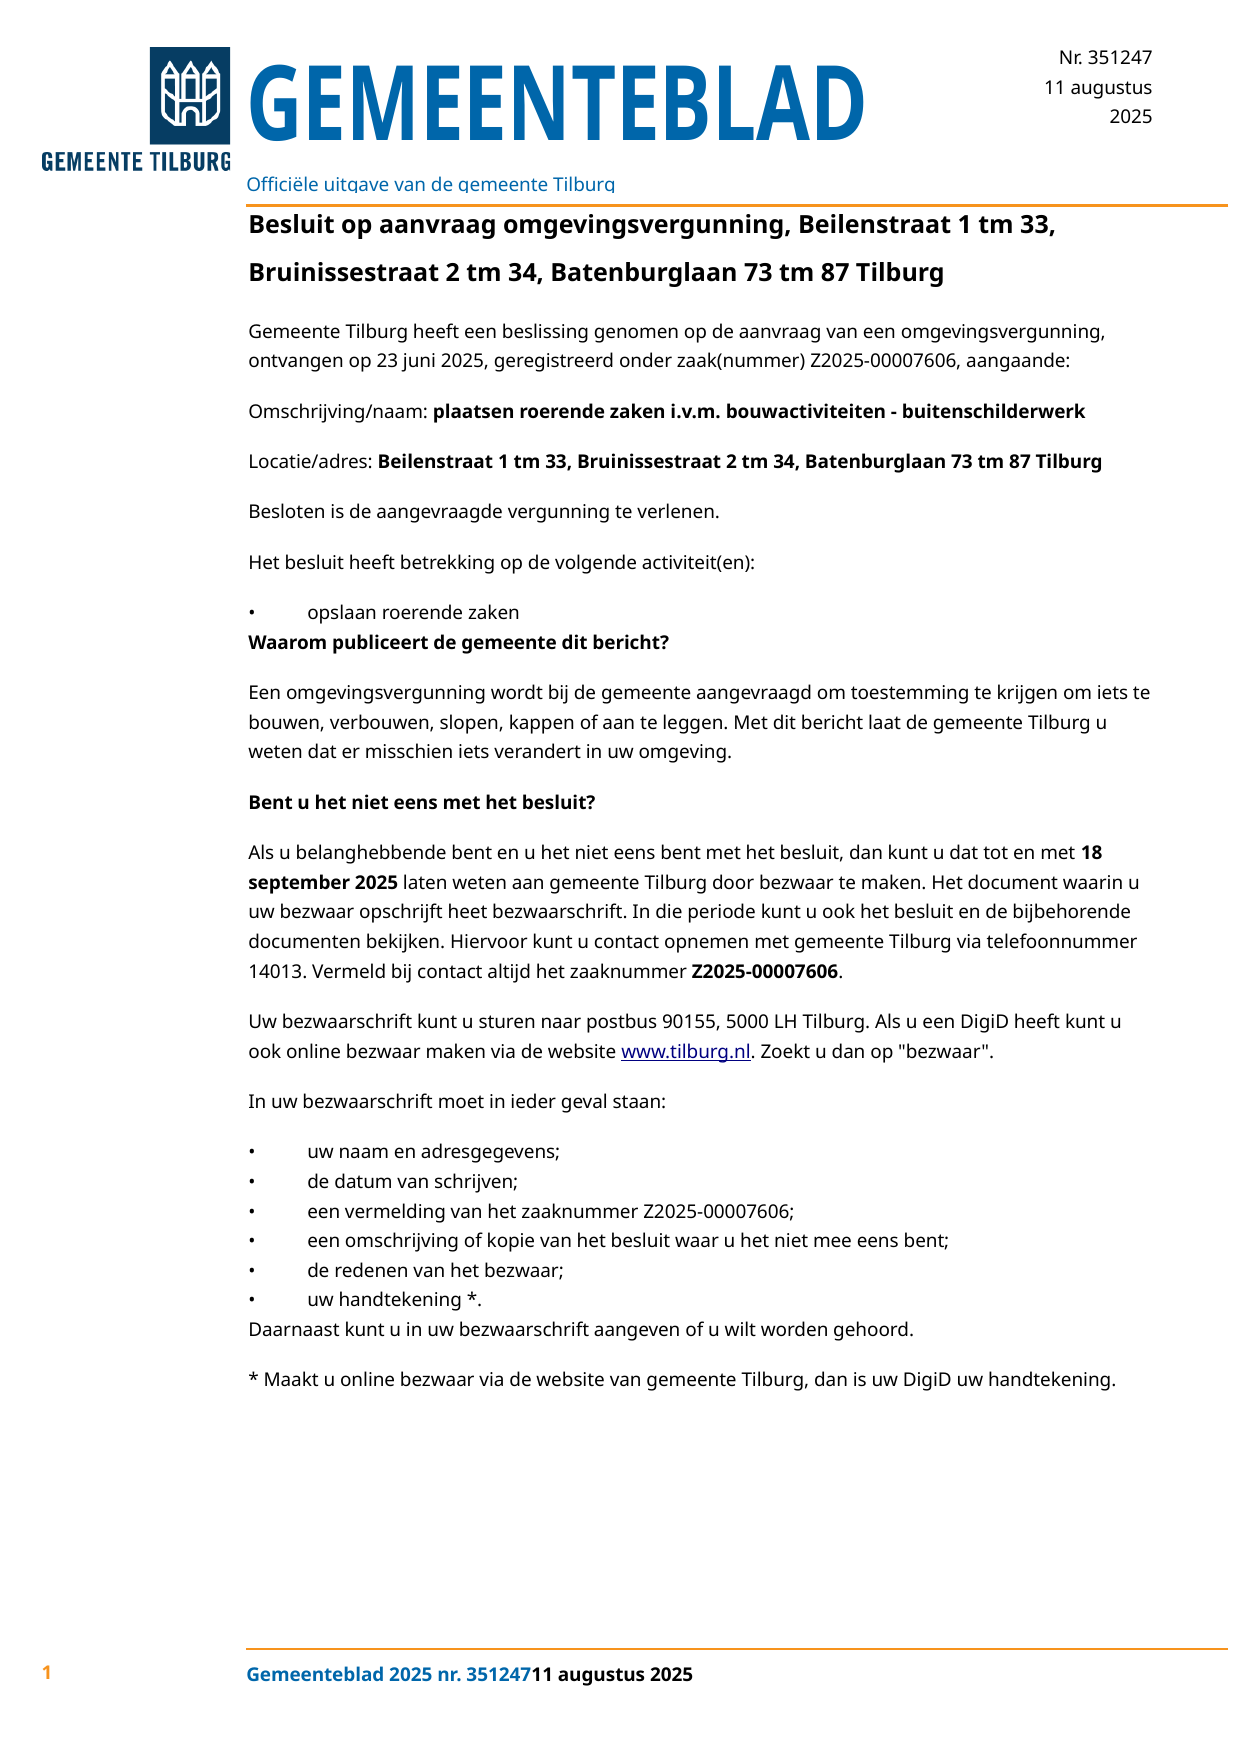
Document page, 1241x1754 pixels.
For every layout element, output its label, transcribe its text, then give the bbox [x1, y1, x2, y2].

text Het besluit heeft betrekking op de volgende activiteit(en): [248, 549, 1152, 575]
picture [41, 47, 231, 172]
text Besluit op aanvraag omgevingsvergunning, Beilenstraat 1 tm 33, Bruinissestraat 2 tm 34, Batenburglaan 73 tm 87 Tilburg [248, 207, 1152, 288]
list een vermelding van het zaaknummer Z2025-00007606; [248, 1198, 1152, 1224]
list een omschrijving of kopie van het besluit waar u het niet mee eens bent; [248, 1227, 1152, 1253]
list uw naam en adresgegevens; [248, 1139, 1152, 1164]
text Omschrijving/naam: plaatsen roerende zaken i.v.m. bouwactiviteiten - buitenschilderwerk [248, 398, 1152, 424]
text Locatie/adres: Beilenstraat 1 tm 33, Bruinissestraat 2 tm 34, Batenburglaan 73 tm 87 Tilburg [248, 448, 1152, 474]
list opslaan roerende zaken [248, 599, 1152, 625]
list de datum van schrijven; [248, 1168, 1152, 1194]
text In uw bezwaarschrift moet in ieder geval staan: [248, 1088, 1152, 1114]
text Gemeente Tilburg heeft een beslissing genomen op de aanvraag van een omgevingsvergunning, ontvangen op 23 juni 2025, geregistreerd onder zaak(nummer) Z2025-00007606, aangaande: [248, 318, 1152, 373]
text * Maakt u online bezwaar via de website van gemeente Tilburg, dan is uw DigiD uw handtekening. [248, 1367, 1152, 1392]
list uw handtekening *. [248, 1287, 1152, 1312]
text Als u belanghebbende bent en u het niet eens bent met het besluit, dan kunt u dat tot en met 18 september 2025 laten weten aan gemeente Tilburg door bezwaar te maken. Het document waarin u uw bezwaar opschrijft heet bezwaarschrift. In die periode kunt u ook het besluit en de bijbehorende documenten bekijken. Hiervoor kunt u contact opnemen met gemeente Tilburg via telefoonnummer 14013. Vermeld bij contact altijd het zaaknummer Z2025-00007606. [248, 839, 1152, 984]
list de redenen van het bezwaar; [248, 1257, 1152, 1283]
text Waarom publiceert de gemeente dit bericht? [248, 629, 1152, 655]
text Daarnaast kunt u in uw bezwaarschrift aangeven of u wilt worden gehoord. [248, 1316, 1152, 1342]
text Een omgevingsvergunning wordt bij de gemeente aangevraagd om toestemming te krijgen om iets te bouwen, verbouwen, slopen, kappen of aan te leggen. Met dit bericht laat de gemeente Tilburg u weten dat er misschien iets verandert in uw omgeving. [248, 679, 1152, 764]
text Besloten is de aangevraagde vergunning te verlenen. [248, 499, 1152, 524]
text Bent u het niet eens met het besluit? [248, 789, 1152, 815]
text Uw bezwaarschrift kunt u sturen naar postbus 90155, 5000 LH Tilburg. Als u een DigiD heeft kunt u ook online bezwaar maken via de website www.tilburg.nl. Zoekt u dan op "bezwaar". [248, 1008, 1152, 1064]
